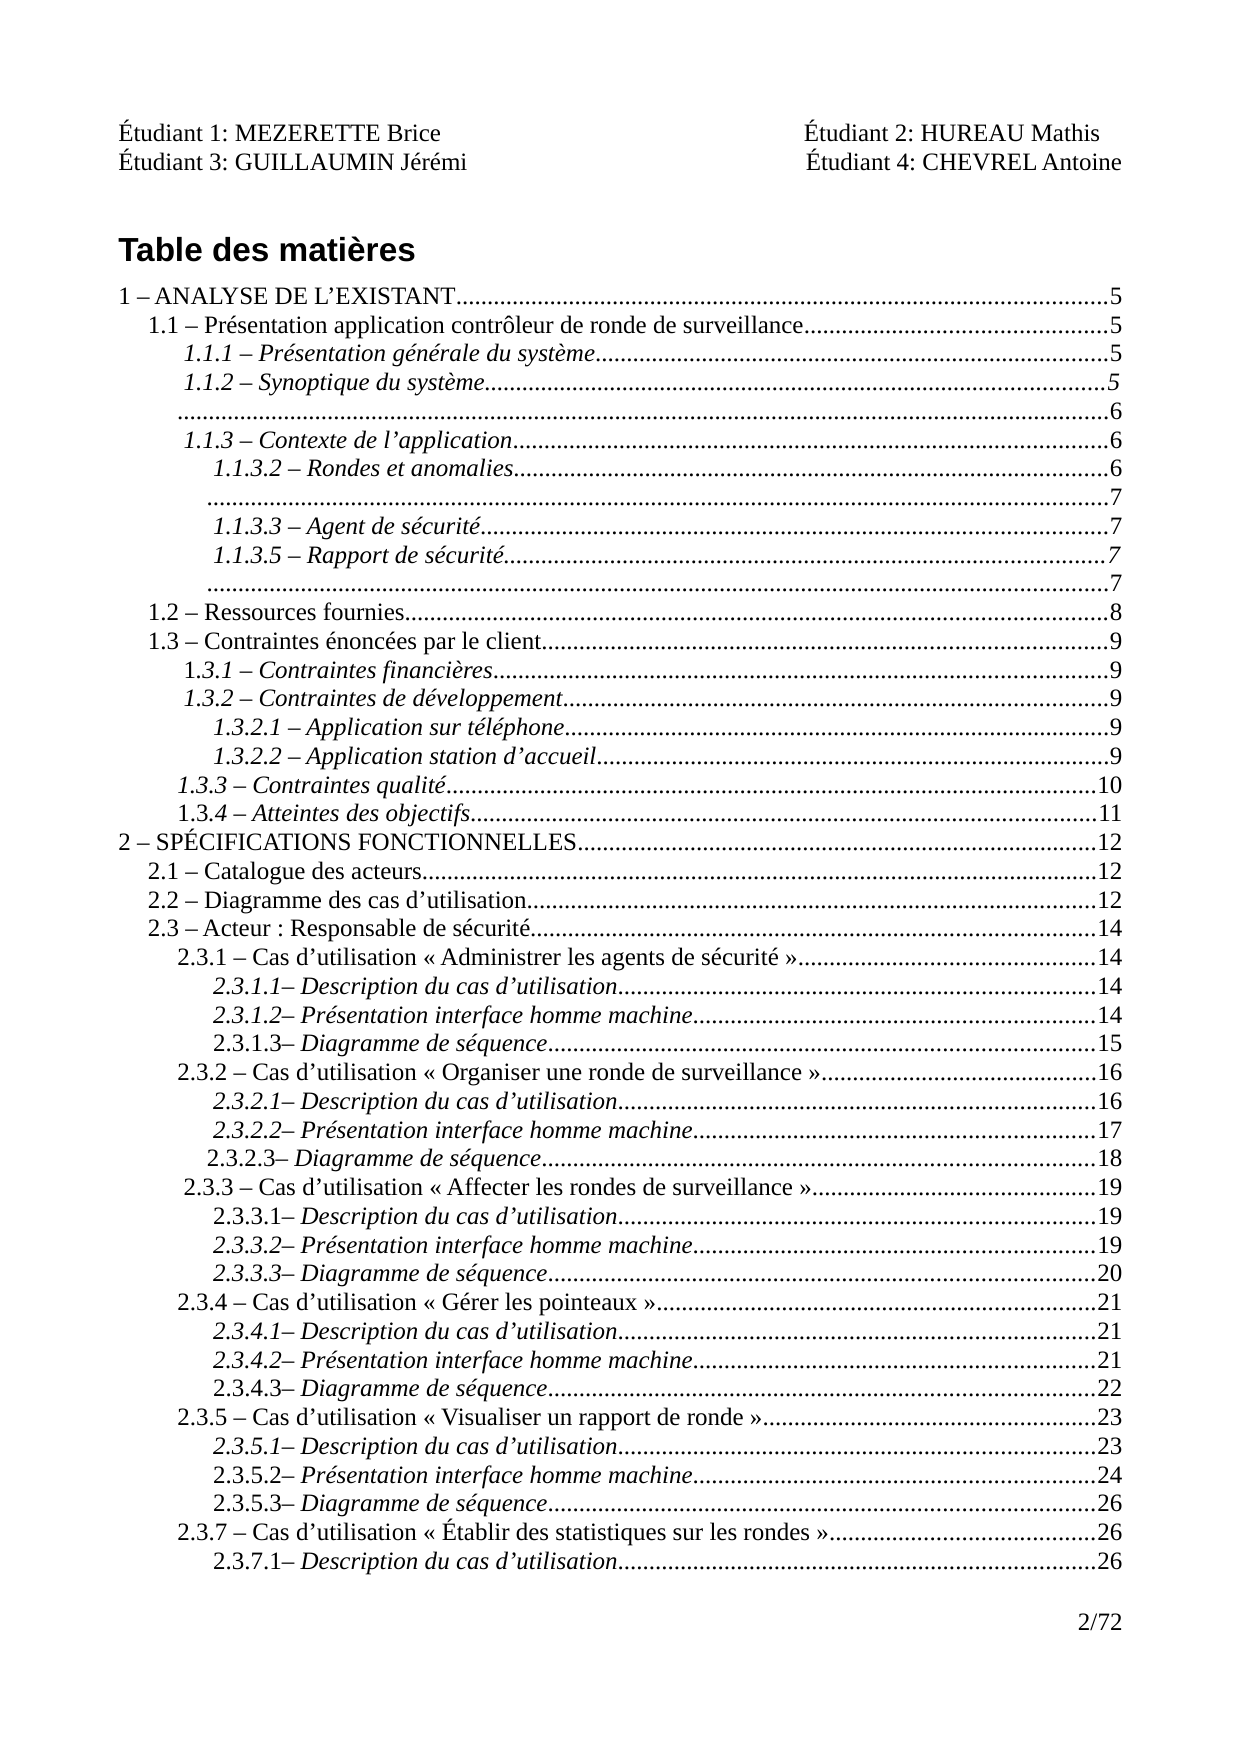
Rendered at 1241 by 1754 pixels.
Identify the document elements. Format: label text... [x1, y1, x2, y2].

text 2.3.3.1– Description du cas d’utilisation 19 [207, 1201, 1122, 1230]
text 1 – ANALYSE DE L’EXISTANT 5 [118, 281, 1122, 310]
subtitle Table des matières [118, 230, 1122, 268]
text 1.3 – Contraintes énoncées par le client 9 [148, 626, 1122, 655]
text 2.3.2.3– Diagramme de séquence 18 [207, 1143, 1122, 1172]
text 1.3.3 – Contraintes qualité 10 [177, 770, 1122, 798]
text 2.3.3 – Cas d’utilisation « Affecter les rondes de surveillance » 19 [177, 1172, 1122, 1201]
text 2.3.5.2– Présentation interface homme machine 24 [207, 1460, 1122, 1488]
text 1.2 – Ressources fournies 8 [148, 597, 1122, 626]
text 1.3.2 – Contraintes de développement 9 [177, 683, 1122, 712]
text 1.1 – Présentation application contrôleur de ronde de surveillance 5 [148, 310, 1122, 338]
text 6 [177, 396, 1122, 425]
text 2.3.1 – Cas d’utilisation « Administrer les agents de sécurité » 14 [177, 942, 1122, 971]
text 1.3.2.1 – Application sur téléphone 9 [207, 712, 1122, 741]
text 2.3.5 – Cas d’utilisation « Visualiser un rapport de ronde » 23 [177, 1402, 1122, 1431]
text 2.1 – Catalogue des acteurs 12 [148, 856, 1122, 885]
text 2.3 – Acteur : Responsable de sécurité 14 [148, 913, 1122, 942]
text 1.1.3.2 – Rondes et anomalies 6 [207, 453, 1122, 482]
text 2.3.5.3– Diagramme de séquence 26 [207, 1488, 1122, 1517]
text 2.3.7.1– Description du cas d’utilisation 26 [207, 1546, 1122, 1575]
text 2.3.2 – Cas d’utilisation « Organiser une ronde de surveillance » 16 [177, 1057, 1122, 1086]
text 2.3.7 – Cas d’utilisation « Établir des statistiques sur les rondes » 26 [177, 1517, 1122, 1546]
text 7 [207, 482, 1122, 511]
text 1.3.2.2 – Application station d’accueil 9 [207, 741, 1122, 770]
text 2.3.3.3– Diagramme de séquence 20 [207, 1258, 1122, 1287]
text 2.3.1.1– Description du cas d’utilisation 14 [207, 971, 1122, 1000]
text 1.1.3 – Contexte de l’application 6 [177, 425, 1122, 453]
text 2.3.4 – Cas d’utilisation « Gérer les pointeaux » 21 [177, 1287, 1122, 1316]
text 2.3.5.1– Description du cas d’utilisation 23 [207, 1431, 1122, 1460]
text 1.3.1 – Contraintes financières 9 [177, 655, 1122, 683]
text 7 [207, 568, 1122, 597]
text 2.3.4.2– Présentation interface homme machine 21 [207, 1345, 1122, 1373]
text 1.1.2 – Synoptique du système 5 [177, 367, 1122, 396]
text 1.1.3.5 – Rapport de sécurité 7 [207, 540, 1122, 568]
text 1.1.3.3 – Agent de sécurité 7 [207, 511, 1122, 540]
text 2.2 – Diagramme des cas d’utilisation 12 [148, 885, 1122, 913]
text 2.3.4.1– Description du cas d’utilisation 21 [207, 1316, 1122, 1345]
text 1.1.1 – Présentation générale du système 5 [177, 338, 1122, 367]
text 2.3.2.2– Présentation interface homme machine 17 [207, 1115, 1122, 1143]
text 2.3.2.1– Description du cas d’utilisation 16 [207, 1086, 1122, 1115]
text 2 – SPÉCIFICATIONS FONCTIONNELLES 12 [118, 827, 1122, 856]
text 1.3.4 – Atteintes des objectifs 11 [177, 798, 1122, 827]
text 2.3.1.3– Diagramme de séquence 15 [207, 1028, 1122, 1057]
text 2.3.3.2– Présentation interface homme machine 19 [207, 1230, 1122, 1258]
text 2.3.4.3– Diagramme de séquence 22 [207, 1373, 1122, 1402]
text 2.3.1.2– Présentation interface homme machine 14 [207, 1000, 1122, 1028]
